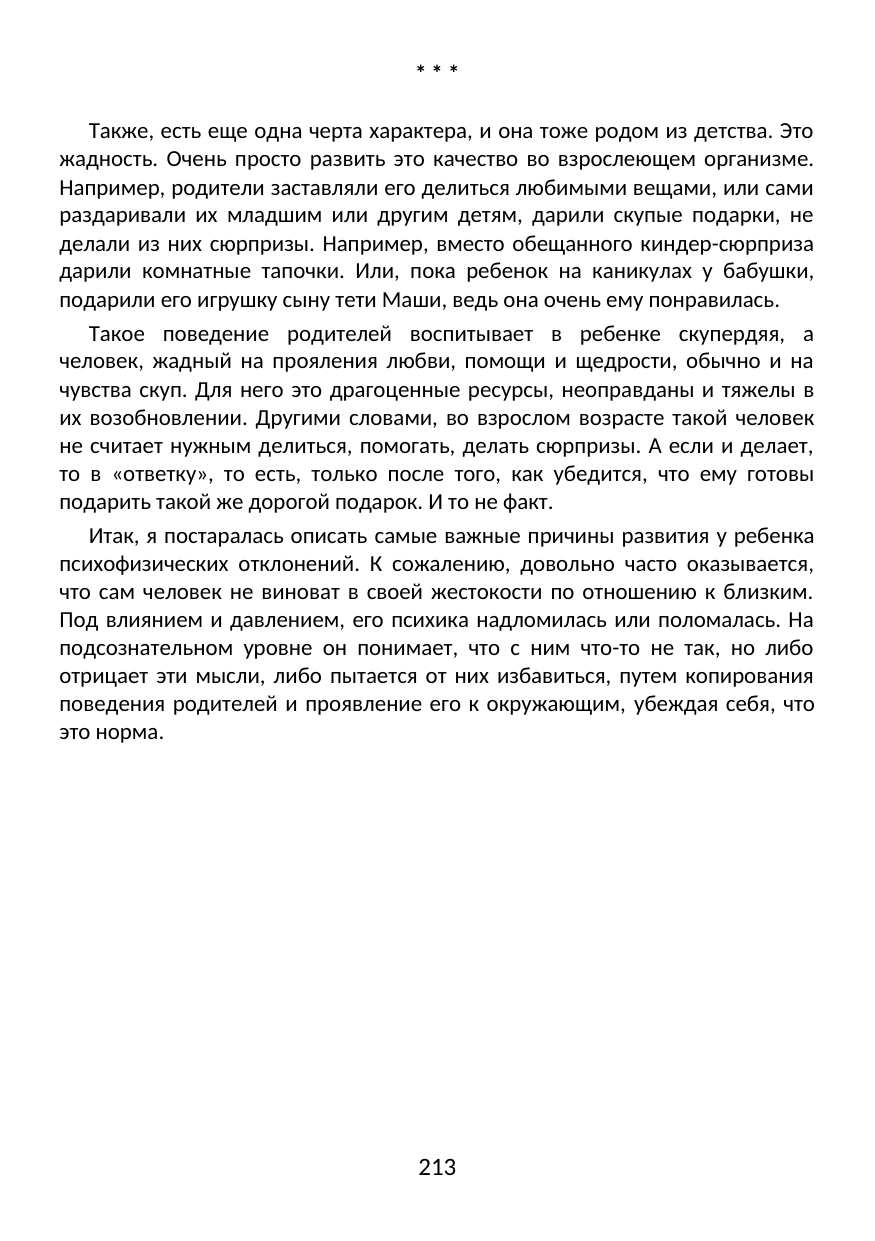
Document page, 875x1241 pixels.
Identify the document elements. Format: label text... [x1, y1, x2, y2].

text Также, есть еще одна черта характера, и она тоже родом из детства. Это жадность. Очень просто развить это качество во взрослеющем организме. Например, родители заставляли его делиться любимыми вещами, или сами раздаривали их младшим или другим детям, дарили скупые подарки, не делали из них сюрпризы. Например, вместо обещанного киндер-сюрприза дарили комнатные тапочки. Или, пока ребенок на каникулах у бабушки, подарили его игрушку сыну тети Маши, ведь она очень ему понравилась. [59, 117, 815, 313]
text Итак, я постаралась описать самые важные причины развития у ребенка психофизических отклонений. К сожалению, довольно часто оказывается, что сам человек не виноват в своей жестокости по отношению к близким. Под влиянием и давлением, его психика надломилась или поломалась. На подсознательном уровне он понимает, что с ним что-то не так, но либо отрицает эти мысли, либо пытается от них избавиться, путем копирования поведения родителей и проявление его к окружающим, убеждая себя, что это норма. [59, 521, 815, 745]
subtitle * * * [59, 59, 815, 87]
text Такое поведение родителей воспитывает в ребенке скупердяя, а человек, жадный на прояления любви, помощи и щедрости, обычно и на чувства скуп. Для него это драгоценные ресурсы, неоправданы и тяжелы в их возобновлении. Другими словами, во взрослом возрасте такой человек не считает нужным делиться, помогать, делать сюрпризы. А если и делает, то в «ответку», то есть, только после того, как убедится, что ему готовы подарить такой же дорогой подарок. И то не факт. [59, 319, 815, 515]
